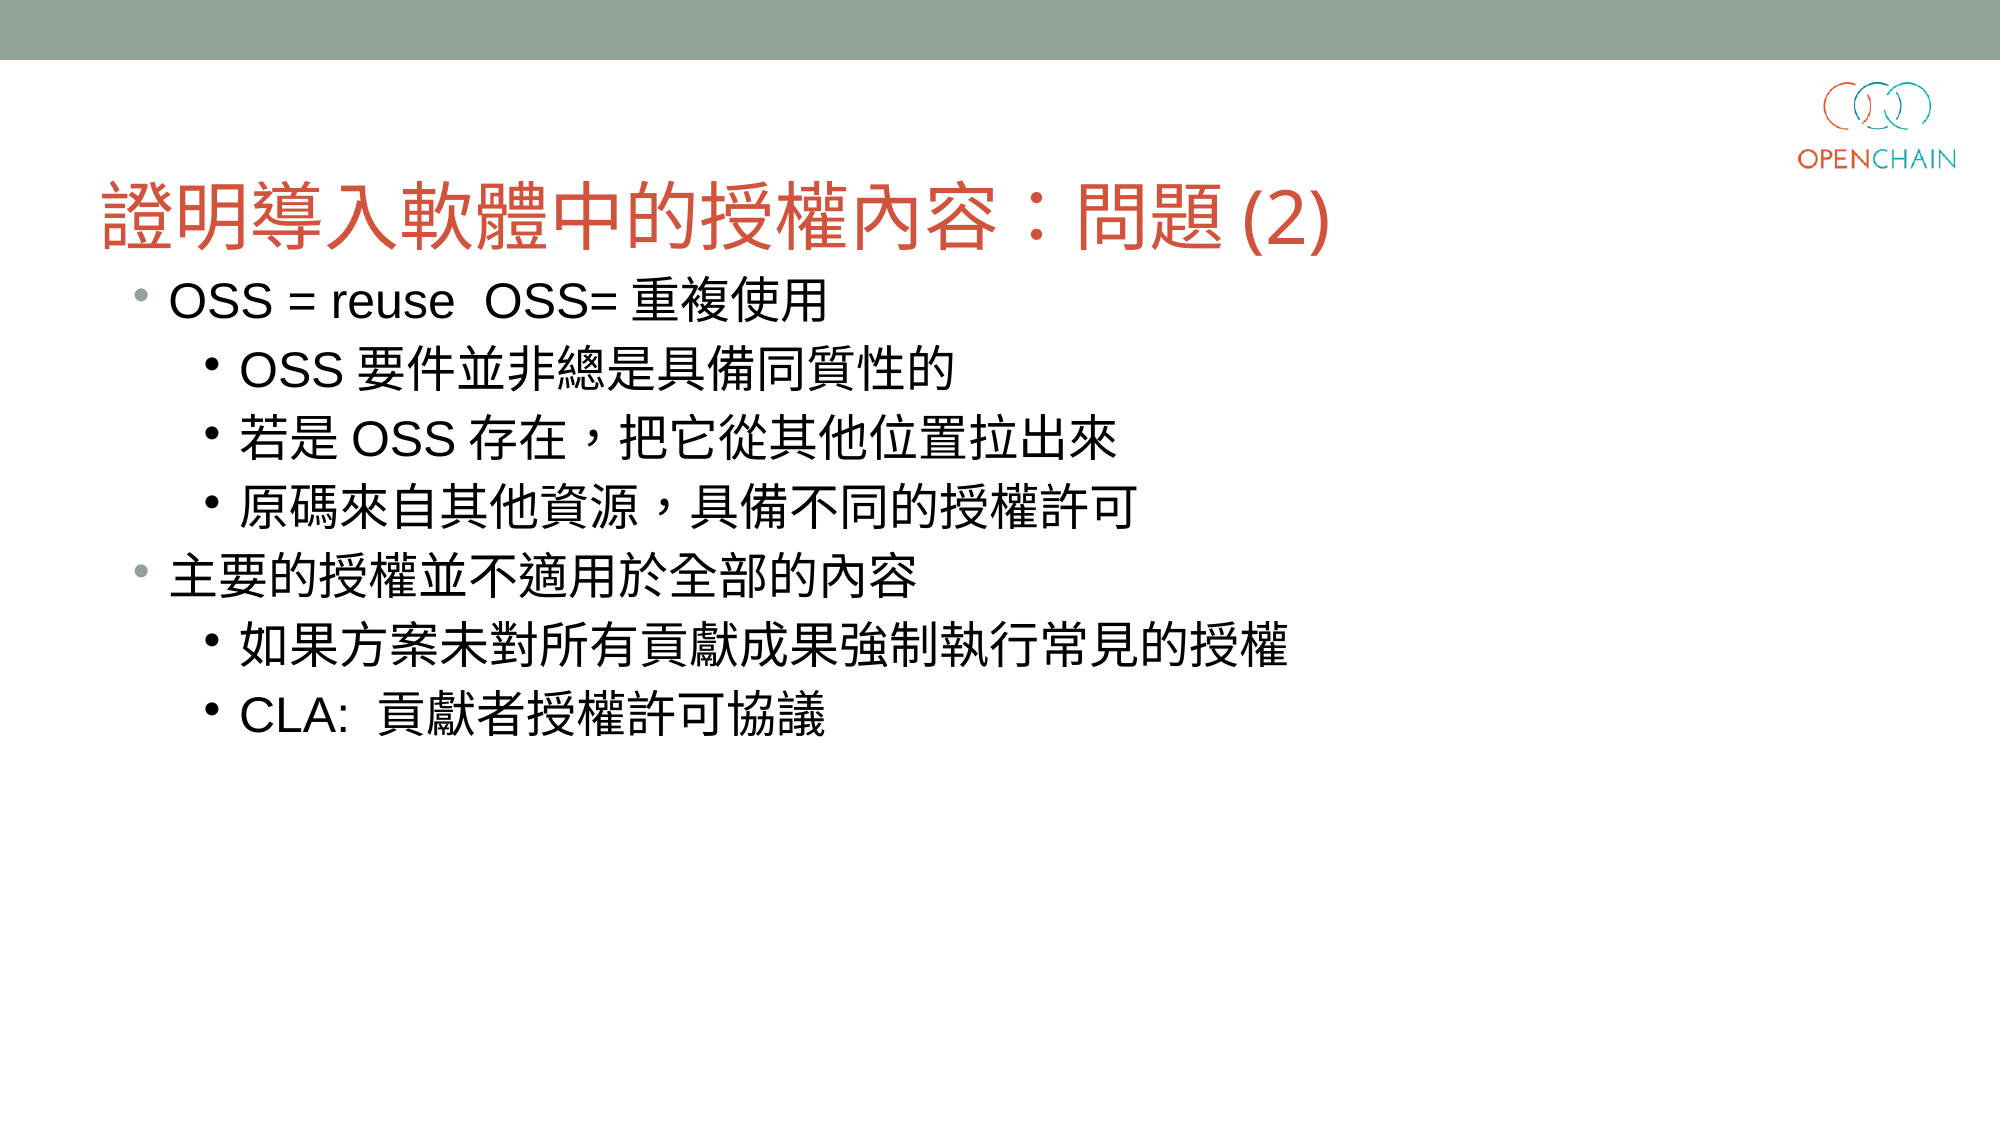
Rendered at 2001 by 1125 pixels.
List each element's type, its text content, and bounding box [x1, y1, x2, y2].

text_box 證明導入軟體中的授權內容：問題(2) [100, 80, 1899, 252]
text_box OSS = reuse OSS=重複使用 OSS要件並非總是具備同質性的 若是OSS存在，把它從其他位置拉出來 原碼來自其他資源，具備不同的授權許可 主要的授權並不適用於全部的內容 如果方案未對所有貢獻成果強制執行常見的授權 CLA: 貢獻者授權許可協議 [118, 252, 1918, 1003]
